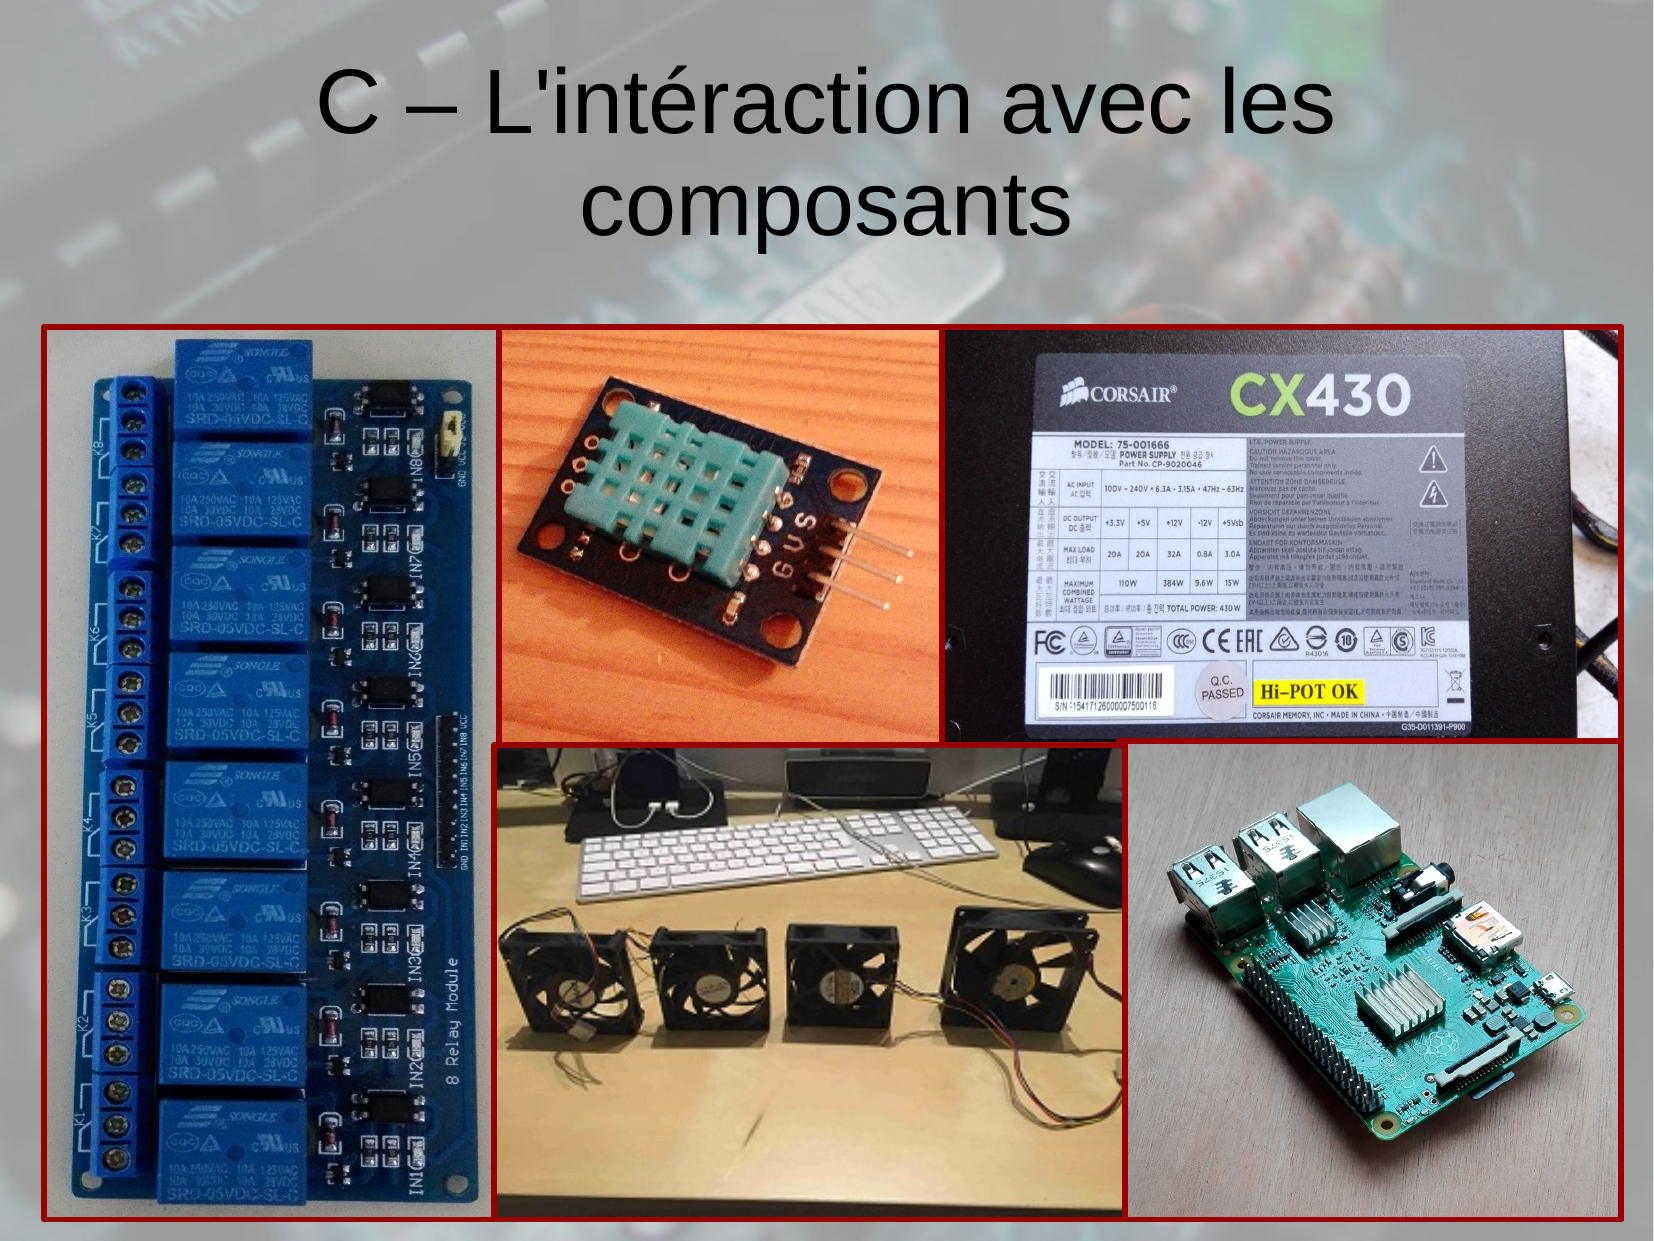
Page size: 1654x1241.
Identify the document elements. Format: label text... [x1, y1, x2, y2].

title C – L'intéraction avec les composants [82, 49, 1571, 257]
picture [0, 0, 1654, 1241]
